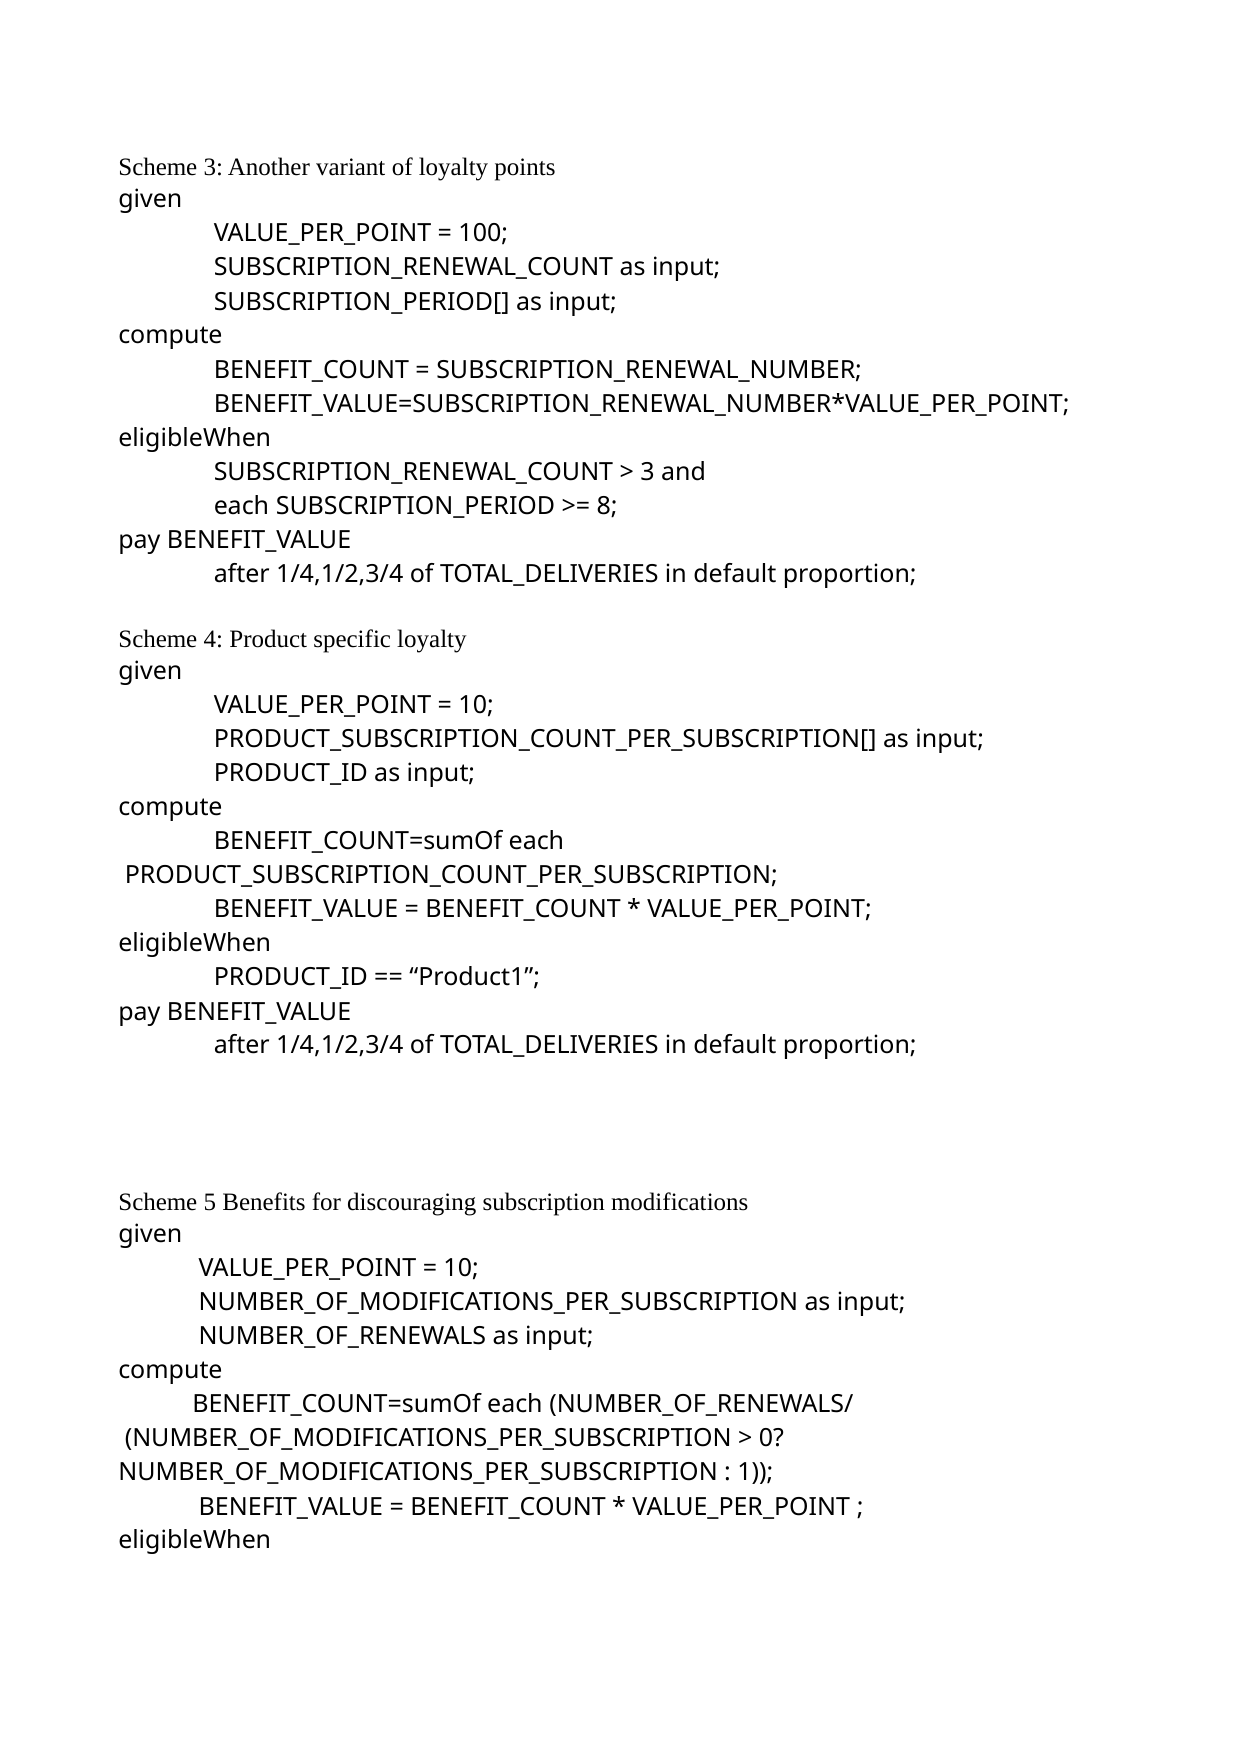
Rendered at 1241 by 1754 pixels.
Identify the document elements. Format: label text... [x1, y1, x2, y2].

text BENEFIT_VALUE = BENEFIT_COUNT * VALUE_PER_POINT; [118, 891, 1122, 925]
text compute [118, 789, 1122, 823]
text pay BENEFIT_VALUE [118, 993, 1122, 1027]
text (NUMBER_OF_MODIFICATIONS_PER_SUBSCRIPTION > 0? [118, 1420, 1122, 1454]
text NUMBER_OF_MODIFICATIONS_PER_SUBSCRIPTION as input; [118, 1284, 1122, 1318]
text PRODUCT_ID == “Product1”; [118, 959, 1122, 993]
text PRODUCT_ID as input; [118, 755, 1122, 789]
text NUMBER_OF_MODIFICATIONS_PER_SUBSCRIPTION : 1)); [118, 1454, 1122, 1488]
text PRODUCT_SUBSCRIPTION_COUNT_PER_SUBSCRIPTION; [118, 857, 1122, 891]
text eligibleWhen [118, 1522, 1122, 1556]
text given [118, 181, 1122, 215]
text VALUE_PER_POINT = 10; [118, 1250, 1122, 1284]
text compute [118, 1352, 1122, 1386]
text NUMBER_OF_RENEWALS as input; [118, 1318, 1122, 1352]
text BENEFIT_VALUE = BENEFIT_COUNT * VALUE_PER_POINT ; [118, 1488, 1122, 1522]
text Scheme 5 Benefits for discouraging subscription modifications [118, 1187, 1122, 1216]
text BENEFIT_COUNT = SUBSCRIPTION_RENEWAL_NUMBER; [118, 351, 1122, 385]
text BENEFIT_VALUE=SUBSCRIPTION_RENEWAL_NUMBER*VALUE_PER_POINT; [118, 385, 1122, 419]
text SUBSCRIPTION_PERIOD[] as input; [118, 283, 1122, 317]
text eligibleWhen [118, 419, 1122, 453]
text VALUE_PER_POINT = 10; [118, 687, 1122, 721]
text BENEFIT_COUNT=sumOf each (NUMBER_OF_RENEWALS/ [118, 1386, 1122, 1420]
text each SUBSCRIPTION_PERIOD >= 8; [118, 487, 1122, 522]
text SUBSCRIPTION_RENEWAL_COUNT > 3 and [118, 453, 1122, 487]
text pay BENEFIT_VALUE [118, 522, 1122, 556]
text after 1/4,1/2,3/4 of TOTAL_DELIVERIES in default proportion; [118, 556, 1122, 590]
text SUBSCRIPTION_RENEWAL_COUNT as input; [118, 249, 1122, 283]
text Scheme 3: Another variant of loyalty points [118, 152, 1122, 181]
text after 1/4,1/2,3/4 of TOTAL_DELIVERIES in default proportion; [118, 1027, 1122, 1061]
text given [118, 652, 1122, 687]
text eligibleWhen [118, 925, 1122, 959]
text given [118, 1216, 1122, 1250]
text Scheme 4: Product specific loyalty [118, 624, 1122, 652]
text PRODUCT_SUBSCRIPTION_COUNT_PER_SUBSCRIPTION[] as input; [118, 721, 1122, 755]
text BENEFIT_COUNT=sumOf each [118, 823, 1122, 857]
text compute [118, 317, 1122, 351]
text VALUE_PER_POINT = 100; [118, 215, 1122, 249]
